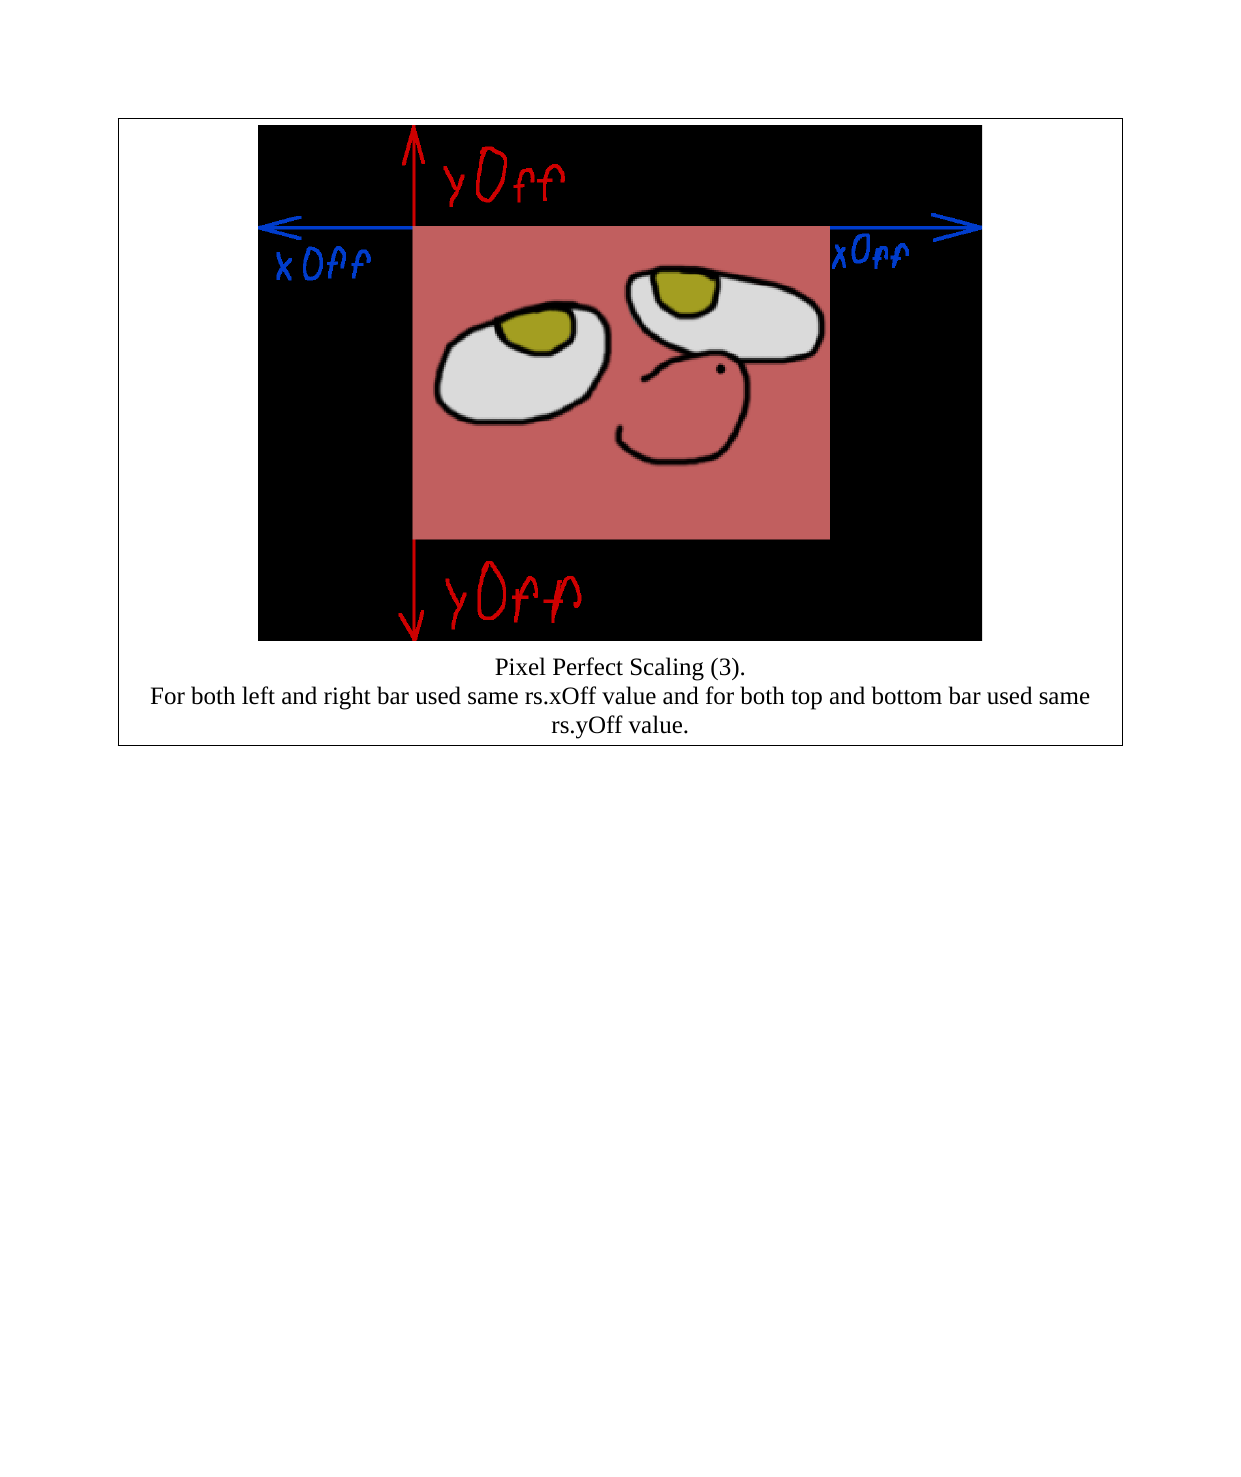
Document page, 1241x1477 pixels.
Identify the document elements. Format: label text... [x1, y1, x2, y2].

table_cell [119, 119, 1122, 647]
table_cell Pixel Perfect Scaling (3). For both left and right bar used same rs.xOff value and for both top and bottom bar used same rs.yOff value. [119, 647, 1122, 744]
picture [258, 125, 983, 641]
